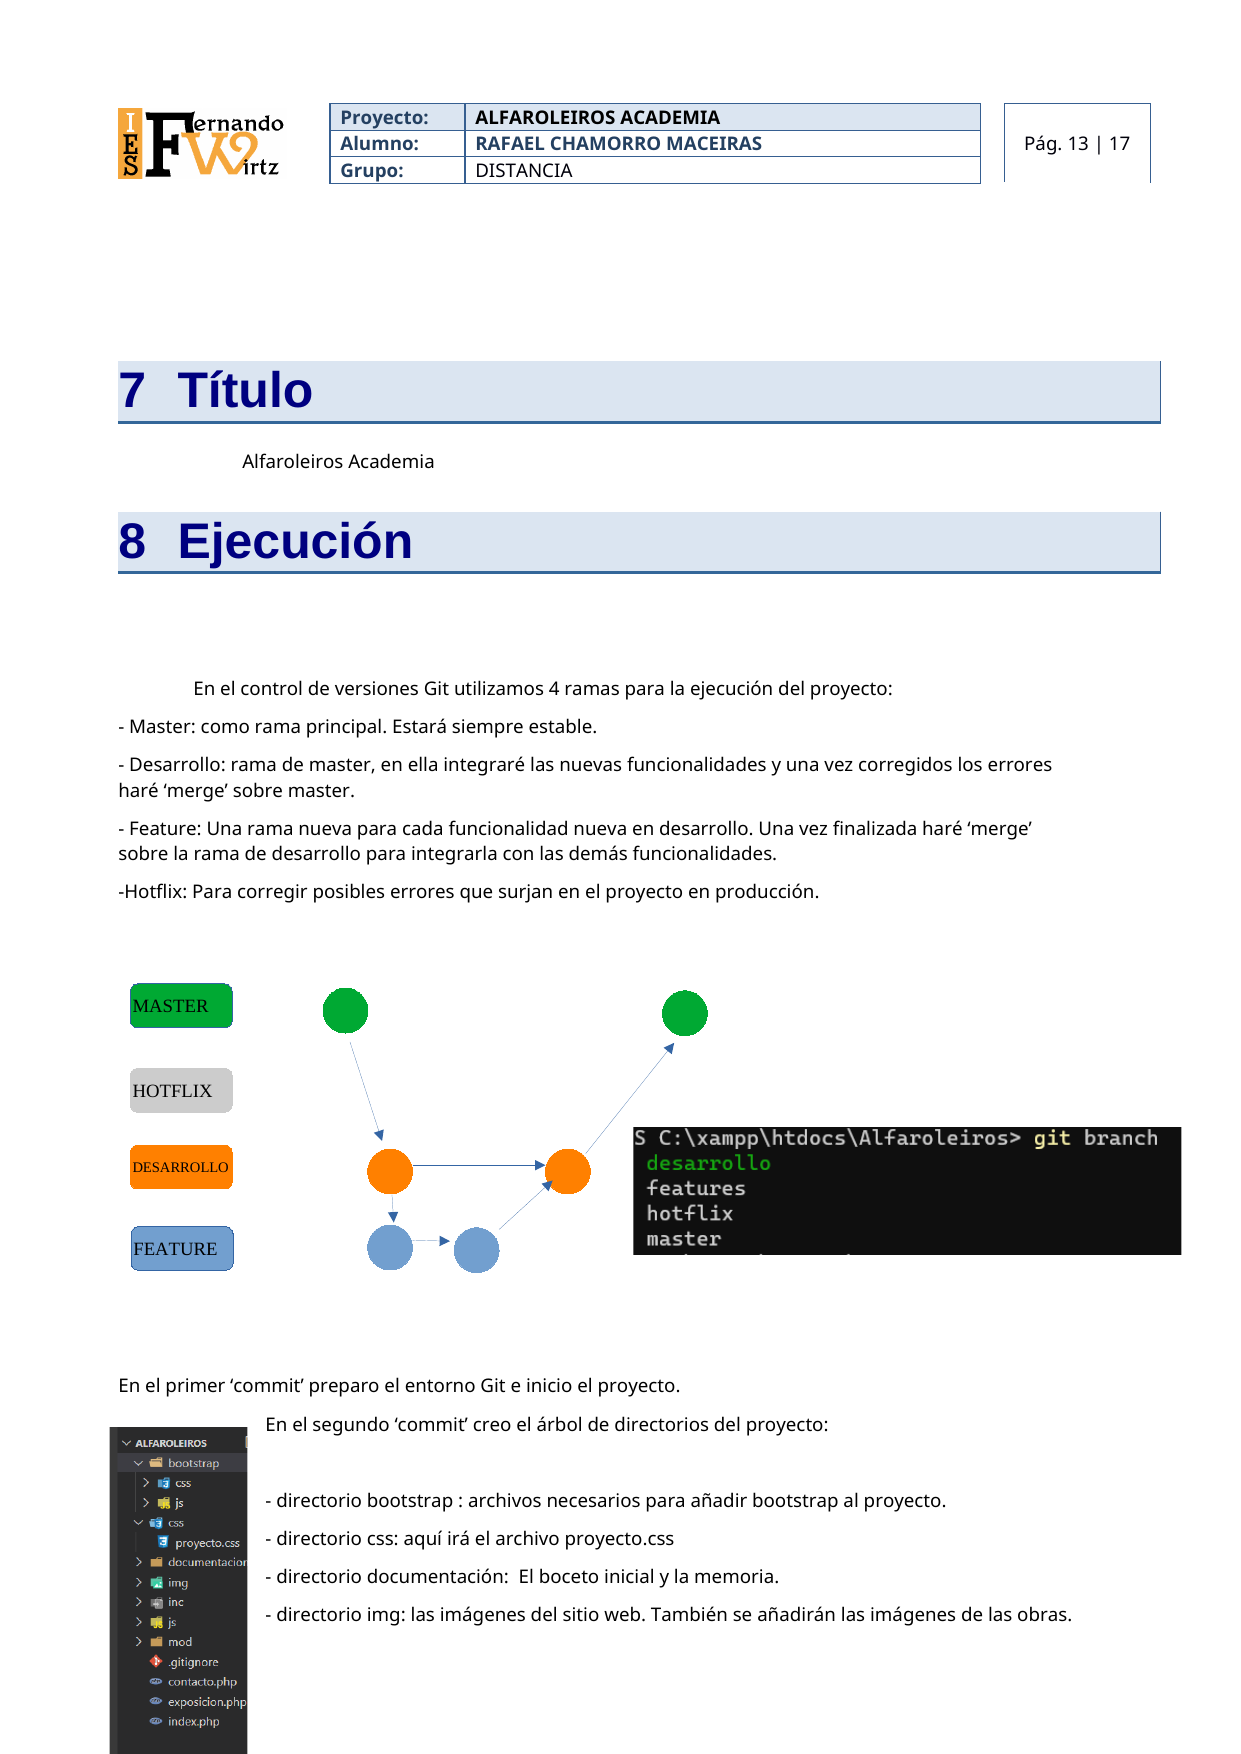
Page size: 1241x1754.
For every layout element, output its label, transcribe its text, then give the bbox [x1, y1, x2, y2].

text -Hotflix: Para corregir posibles errores que surjan en el proyecto en producción. [118, 878, 1152, 904]
text - directorio css: aquí irá el archivo proyecto.css [248, 1525, 1152, 1550]
picture [109, 1427, 248, 1754]
text - directorio img: las imágenes del sitio web. También se añadirán las imágenes de las obras. [248, 1601, 1152, 1626]
text En el primer ‘commit’ preparo el entorno Git e inicio el proyecto. [118, 1373, 1152, 1398]
picture [633, 1127, 1182, 1255]
text - Feature: Una rama nueva para cada funcionalidad nueva en desarrollo. Una vez finalizada haré ‘merge’ sobre la rama de desarrollo para integrarla con las demás funcionalidades. [118, 815, 1152, 866]
text - Desarrollo: rama de master, en ella integraré las nuevas funcionalidades y una vez corregidos los errores haré ‘merge’ sobre master. [118, 751, 1152, 802]
text - directorio documentación: El boceto inicial y la memoria. [248, 1563, 1152, 1588]
picture [118, 108, 287, 179]
text Alfaroleiros Academia [213, 449, 1152, 474]
text - directorio bootstrap : archivos necesarios para añadir bootstrap al proyecto. [248, 1487, 1152, 1512]
text En el segundo ‘commit’ creo el árbol de directorios del proyecto: [118, 1411, 1152, 1436]
text En el control de versiones Git utilizamos 4 ramas para la ejecución del proyecto: [118, 675, 1152, 701]
text - Master: como rama principal. Estará siempre estable. [118, 713, 1152, 739]
subtitle Título [118, 361, 1160, 421]
subtitle Ejecución [118, 512, 1160, 571]
